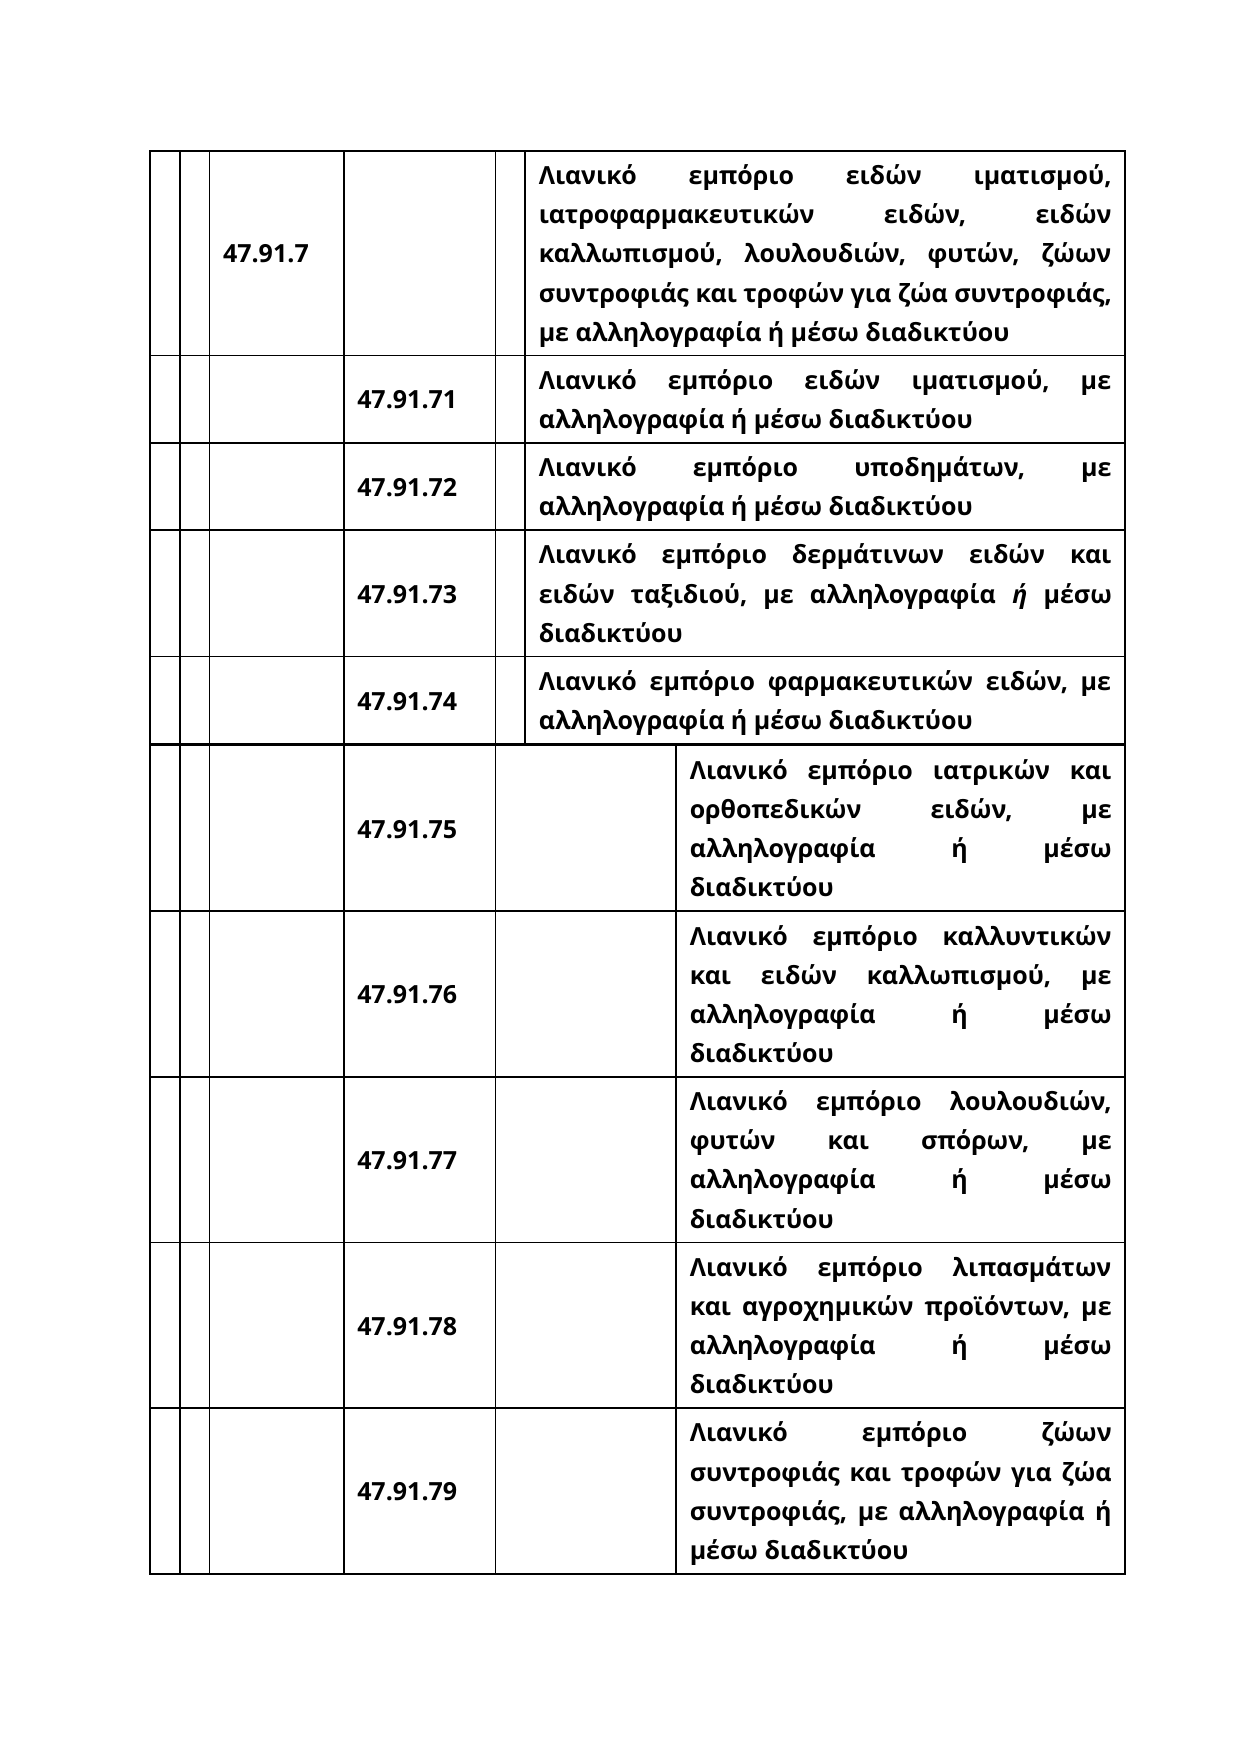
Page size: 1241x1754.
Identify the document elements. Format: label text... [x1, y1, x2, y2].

table_cell [151, 1243, 179, 1407]
table_cell 47.91.79 [345, 1409, 495, 1573]
table_cell [210, 912, 343, 1076]
table_cell [210, 356, 343, 442]
table_cell 47.91.76 [345, 912, 495, 1076]
table_cell [496, 657, 524, 743]
table_cell 47.91.77 [345, 1078, 495, 1242]
table_cell Λιανικό εμπόριο λιπασμάτων και αγροχημικών προϊόντων, με αλληλογραφία ή μέσω διαδικτύου [677, 1243, 1124, 1407]
table_cell [496, 152, 524, 355]
table_cell [181, 912, 209, 1076]
table_header [496, 746, 675, 910]
table_cell [181, 444, 209, 529]
table_cell Λιανικό εμπόριο ειδών ιματισμού, με αλληλογραφία ή μέσω διαδικτύου [526, 356, 1124, 442]
table_header [181, 746, 209, 910]
table_cell 47.91.72 [345, 444, 495, 529]
table_cell [210, 444, 343, 529]
table_cell [210, 1078, 343, 1242]
table_cell [181, 1409, 209, 1573]
table_cell [210, 1409, 343, 1573]
table_cell [181, 1078, 209, 1242]
table_cell [210, 657, 343, 743]
table_cell [496, 912, 675, 1076]
table_cell [181, 657, 209, 743]
table_cell 47.91.73 [345, 531, 495, 656]
table_cell 47.91.7 [210, 152, 343, 355]
table_cell 47.91.74 [345, 657, 495, 743]
table_header [210, 746, 343, 910]
table_cell 47.91.78 [345, 1243, 495, 1407]
table_cell [496, 356, 524, 442]
table_cell Λιανικό εμπόριο δερμάτινων ειδών και ειδών ταξιδιού, με αλληλογραφία ή μέσω διαδικτύου [526, 531, 1124, 656]
table_cell [151, 531, 179, 656]
table_header 47.91.75 [345, 746, 495, 910]
table_cell Λιανικό εμπόριο υποδημάτων, με αλληλογραφία ή μέσω διαδικτύου [526, 444, 1124, 529]
table_cell [151, 444, 179, 529]
table_cell 47.91.71 [345, 356, 495, 442]
table_cell [181, 152, 209, 355]
table_cell Λιανικό εμπόριο καλλυντικών και ειδών καλλωπισμού, με αλληλογραφία ή μέσω διαδικτύου [677, 912, 1124, 1076]
table_cell [151, 1078, 179, 1242]
table_header [151, 746, 179, 910]
table_cell [151, 912, 179, 1076]
table_cell Λιανικό εμπόριο ειδών ιματισμού, ιατροφαρμακευτικών ειδών, ειδών καλλωπισμού, λουλουδιών, φυτών, ζώων συντροφιάς και τροφών για ζώα συντροφιάς, με αλληλογραφία ή μέσω διαδικτύου [526, 152, 1124, 355]
table_cell [151, 657, 179, 743]
table_cell [210, 531, 343, 656]
table_cell [181, 356, 209, 442]
table_cell Λιανικό εμπόριο λουλουδιών, φυτών και σπόρων, με αλληλογραφία ή μέσω διαδικτύου [677, 1078, 1124, 1242]
table_header Λιανικό εμπόριο ιατρικών και ορθοπεδικών ειδών, με αλληλογραφία ή μέσω διαδικτύου [677, 746, 1124, 910]
table_cell [151, 1409, 179, 1573]
table_cell [181, 1243, 209, 1407]
table_cell [151, 152, 179, 355]
table_cell Λιανικό εμπόριο φαρμακευτικών ειδών, με αλληλογραφία ή μέσω διαδικτύου [526, 657, 1124, 743]
table_cell [496, 1078, 675, 1242]
table_cell [210, 1243, 343, 1407]
table_cell [496, 444, 524, 529]
table_cell Λιανικό εμπόριο ζώων συντροφιάς και τροφών για ζώα συντροφιάς, με αλληλογραφία ή μέσω διαδικτύου [677, 1409, 1124, 1573]
table_cell [345, 152, 495, 355]
table_cell [496, 1409, 675, 1573]
table_cell [181, 531, 209, 656]
table_cell [496, 531, 524, 656]
table_cell [496, 1243, 675, 1407]
table_cell [151, 356, 179, 442]
